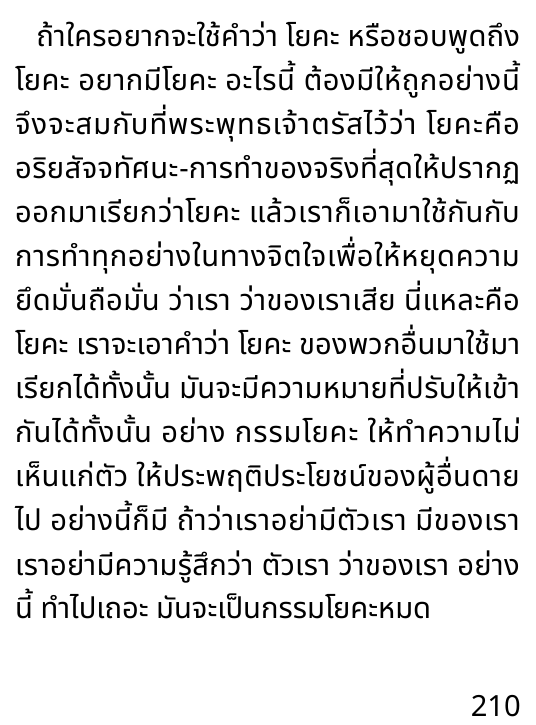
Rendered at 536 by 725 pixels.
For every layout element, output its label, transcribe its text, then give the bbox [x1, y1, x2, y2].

text ถ้าใครอยากจะใช้คำว่า โยคะ หรือชอบพูดถึงโยคะ อยากมีโยคะ อะไรนี้ ต้องมีให้ถูกอย่างนี้ จึงจะสมกับที่พระพุทธเจ้าตรัสไว้ว่า โยคะคืออริยสัจจทัศนะ-การทำของจริงที่สุดให้ปรากฏออกมาเรียกว่าโยคะ แล้วเราก็เอามาใช้กันกับการทำทุกอย่างในทางจิตใจเพื่อให้หยุดความยึดมั่นถือมั่น ว่าเรา ว่าของเราเสีย นี่แหละคือโยคะ เราจะเอาคำว่า โยคะ ของพวกอื่นมาใช้มาเรียกได้ทั้งนั้น มันจะมีความหมายที่ปรับให้เข้ากันได้ทั้งนั้น อย่าง กรรมโยคะ ให้ทำความไม่เห็นแก่ตัว ให้ประพฤติประโยชน์ของผู้อื่นดายไป อย่างนี้ก็มี ถ้าว่าเราอย่ามีตัวเรา มีของเรา เราอย่ามีความรู้สึกว่า ตัวเรา ว่าของเรา อย่างนี้ ทำไปเถอะ มันจะเป็นกรรมโยคะหมด [15, 15, 521, 632]
